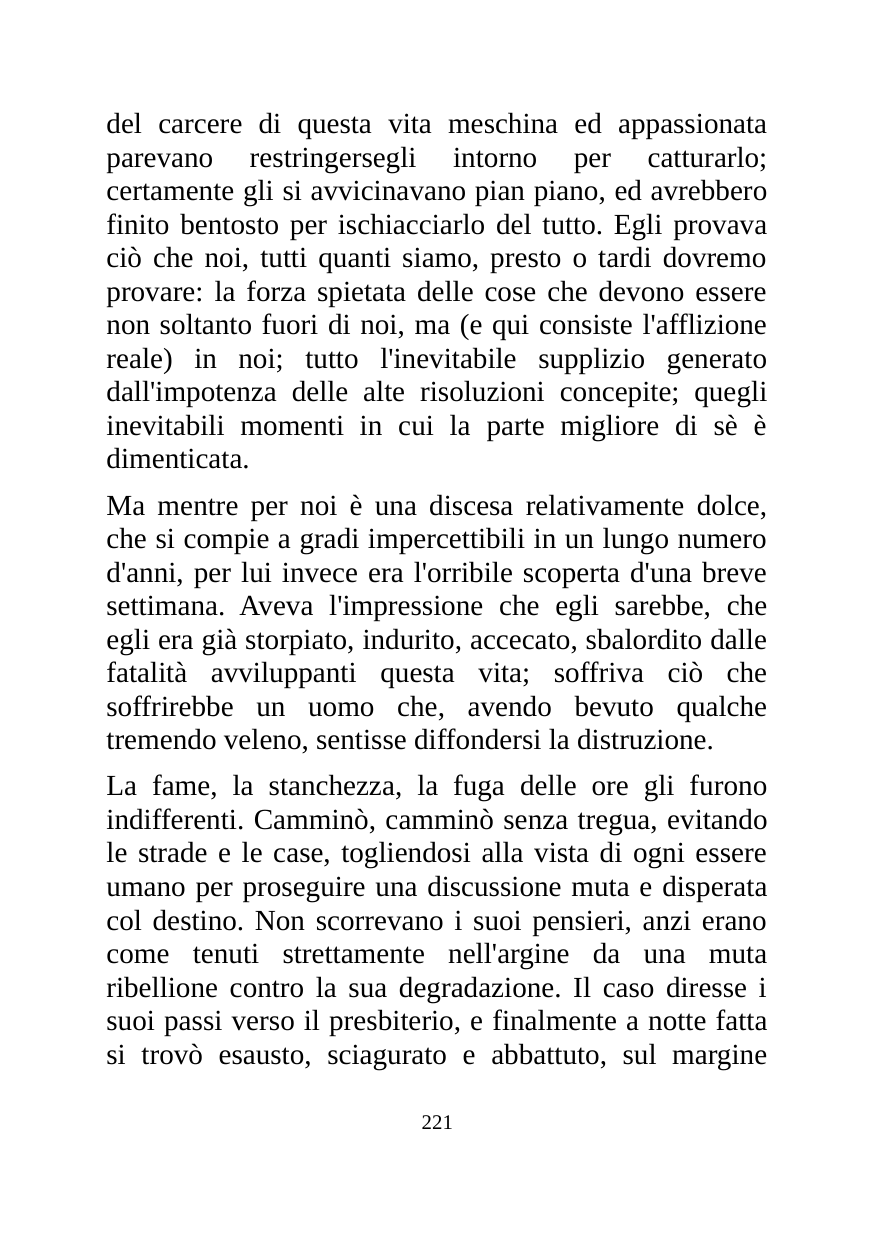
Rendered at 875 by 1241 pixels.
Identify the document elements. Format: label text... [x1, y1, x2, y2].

text del carcere di questa vita meschina ed appassionata parevano restringersegli intorno per catturarlo; certamente gli si avvicinavano pian piano, ed avrebbero finito bentosto per ischiacciarlo del tutto. Egli provava ciò che noi, tutti quanti siamo, presto o tardi dovremo provare: la forza spietata delle cose che devono essere non soltanto fuori di noi, ma (e qui consiste l'afflizione reale) in noi; tutto l'inevitabile supplizio generato dall'impotenza delle alte risoluzioni concepite; quegli inevitabili momenti in cui la parte migliore di sè è dimenticata. [106, 106, 768, 475]
text La fame, la stanchezza, la fuga delle ore gli furono indifferenti. Camminò, camminò senza tregua, evitando le strade e le case, togliendosi alla vista di ogni essere umano per proseguire una discussione muta e disperata col destino. Non scorrevano i suoi pensieri, anzi erano come tenuti strettamente nell'argine da una muta ribellione contro la sua degradazione. Il caso diresse i suoi passi verso il presbiterio, e finalmente a notte fatta si trovò esausto, sciagurato e abbattuto, sul margine [106, 768, 768, 1070]
text Ma mentre per noi è una discesa relativamente dolce, che si compie a gradi impercettibili in un lungo numero d'anni, per lui invece era l'orribile scoperta d'una breve settimana. Aveva l'impressione che egli sarebbe, che egli era già storpiato, indurito, accecato, sbalordito dalle fatalità avviluppanti questa vita; soffriva ciò che soffrirebbe un uomo che, avendo bevuto qualche tremendo veleno, sentisse diffondersi la distruzione. [106, 488, 768, 756]
